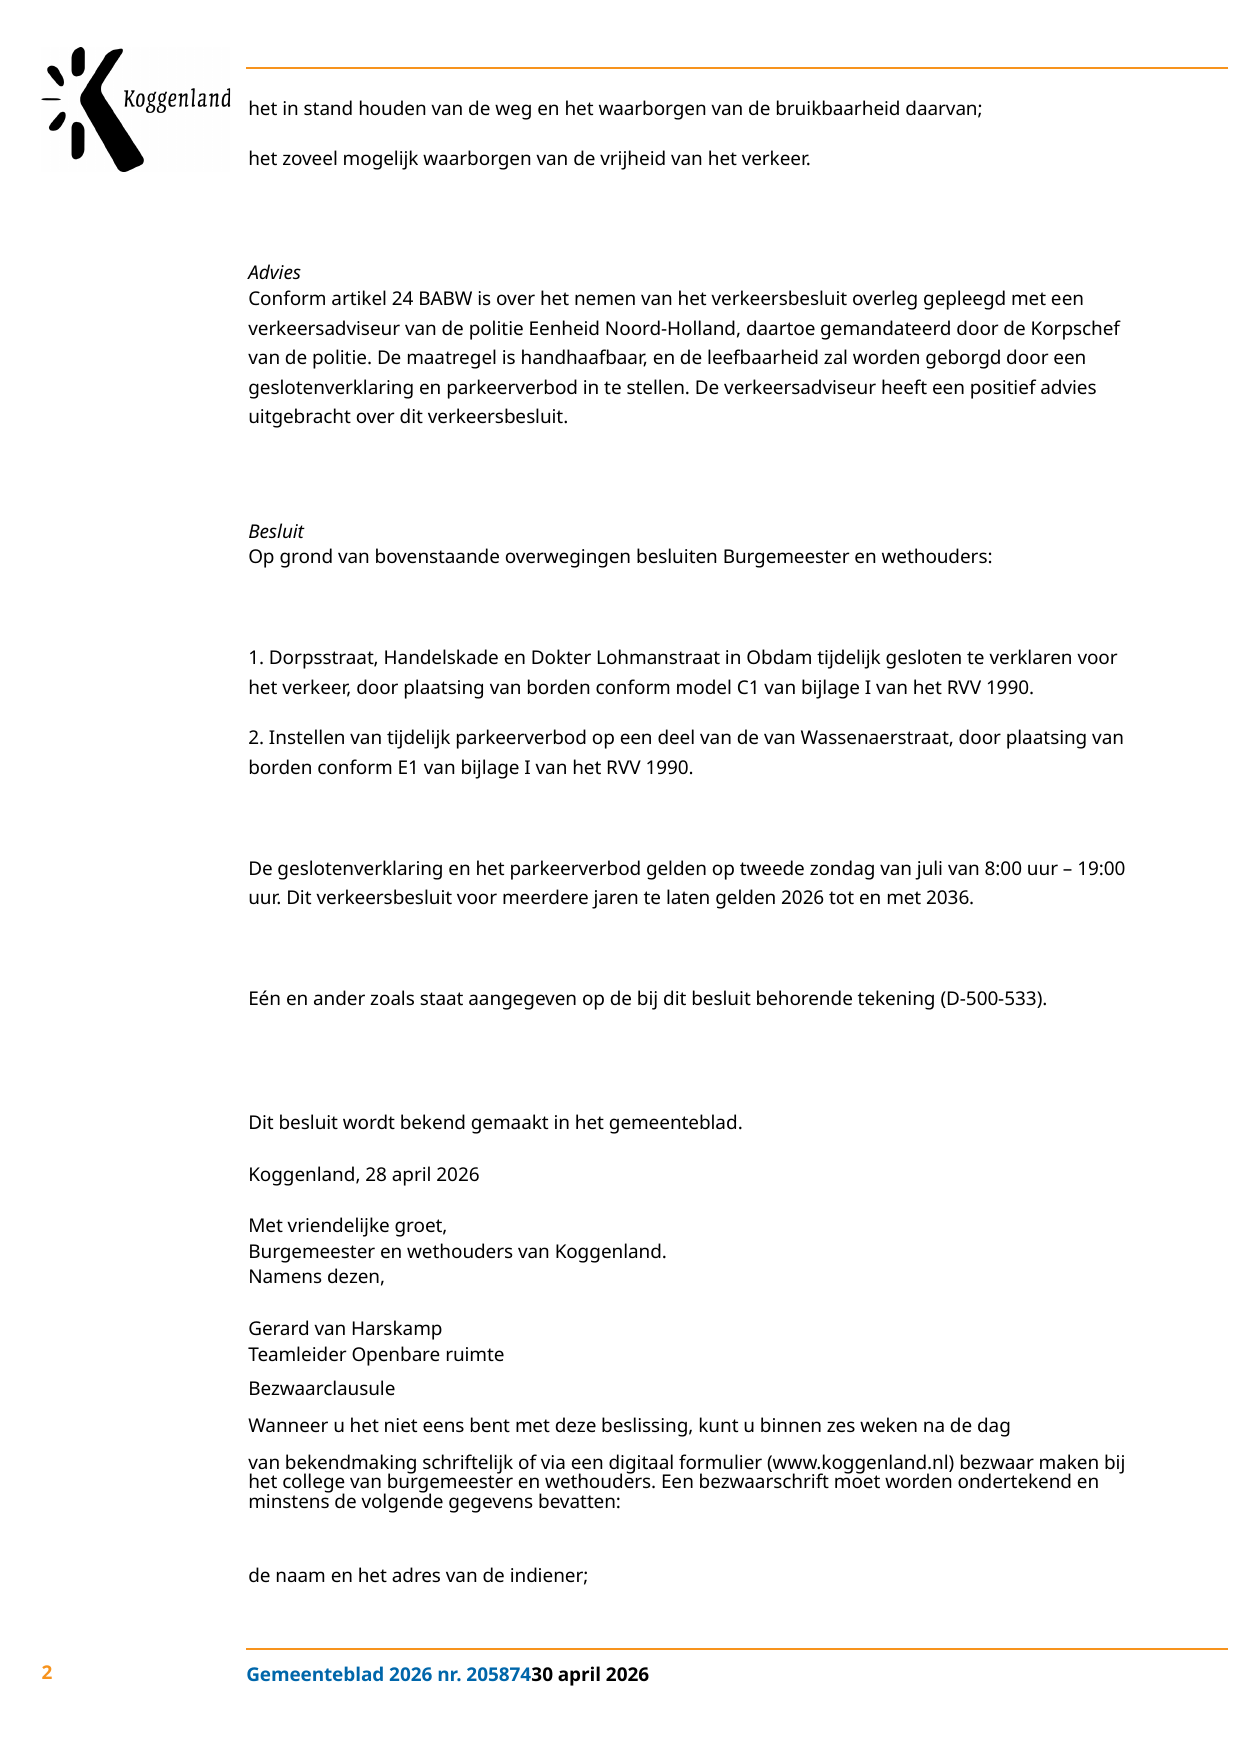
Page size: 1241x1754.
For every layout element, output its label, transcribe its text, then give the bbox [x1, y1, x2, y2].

text 2. Instellen van tijdelijk parkeerverbod op een deel van de van Wassenaerstraat, door plaatsing van borden conform E1 van bijlage I van het RVV 1990. [248, 724, 1152, 780]
text Koggenland, 28 april 2026 [248, 1161, 1152, 1187]
text Conform artikel 24 BABW is over het nemen van het verkeersbesluit overleg gepleegd met een verkeersadviseur van de politie Eenheid Noord-Holland, daartoe gemandateerd door de Korpschef van de politie. De maatregel is handhaafbaar, en de leefbaarheid zal worden geborgd door een geslotenverklaring en parkeerverbod in te stellen. De verkeersadviseur heeft een positief advies uitgebracht over dit verkeersbesluit. [248, 285, 1152, 429]
picture [41, 47, 231, 172]
text Dit besluit wordt bekend gemaakt in het gemeenteblad. [248, 1109, 1152, 1135]
text 1. Dorpsstraat, Handelskade en Dokter Lohmanstraat in Obdam tijdelijk gesloten te verklaren voor het verkeer, door plaatsing van borden conform model C1 van bijlage I van het RVV 1990. [248, 644, 1152, 700]
text Besluit [248, 518, 1152, 544]
text Burgemeester en wethouders van Koggenland. [248, 1238, 1152, 1264]
text De geslotenverklaring en het parkeerverbod gelden op tweede zondag van juli van 8:00 uur – 19:00 uur. Dit verkeersbesluit voor meerdere jaren te laten gelden 2026 tot en met 2036. [248, 855, 1152, 910]
text het in stand houden van de weg en het waarborgen van de bruikbaarheid daarvan; [248, 95, 1152, 121]
text Namens dezen, [248, 1264, 1152, 1289]
text Bezwaarclausule [248, 1380, 1152, 1399]
text Op grond van bovenstaande overwegingen besluiten Burgemeester en wethouders: [248, 544, 1152, 569]
text Wanneer u het niet eens bent met deze beslissing, kunt u binnen zes weken na de dag [248, 1417, 1152, 1437]
text de naam en het adres van de indiener; [248, 1567, 1152, 1586]
text Advies [248, 259, 1152, 285]
text Gerard van Harskamp [248, 1315, 1152, 1341]
text Teamleider Openbare ruimte [248, 1341, 1152, 1367]
text Met vriendelijke groet, [248, 1212, 1152, 1238]
text het zoveel mogelijk waarborgen van de vrijheid van het verkeer. [248, 145, 1152, 171]
text Eén en ander zoals staat aangegeven op de bij dit besluit behorende tekening (D-500-533). [248, 985, 1152, 1011]
text van bekendmaking schriftelijk of via een digitaal formulier (www.koggenland.nl) bezwaar maken bij het college van burgemeester en wethouders. Een bezwaarschrift moet worden ondertekend en minstens de volgende gegevens bevatten: [248, 1454, 1152, 1512]
